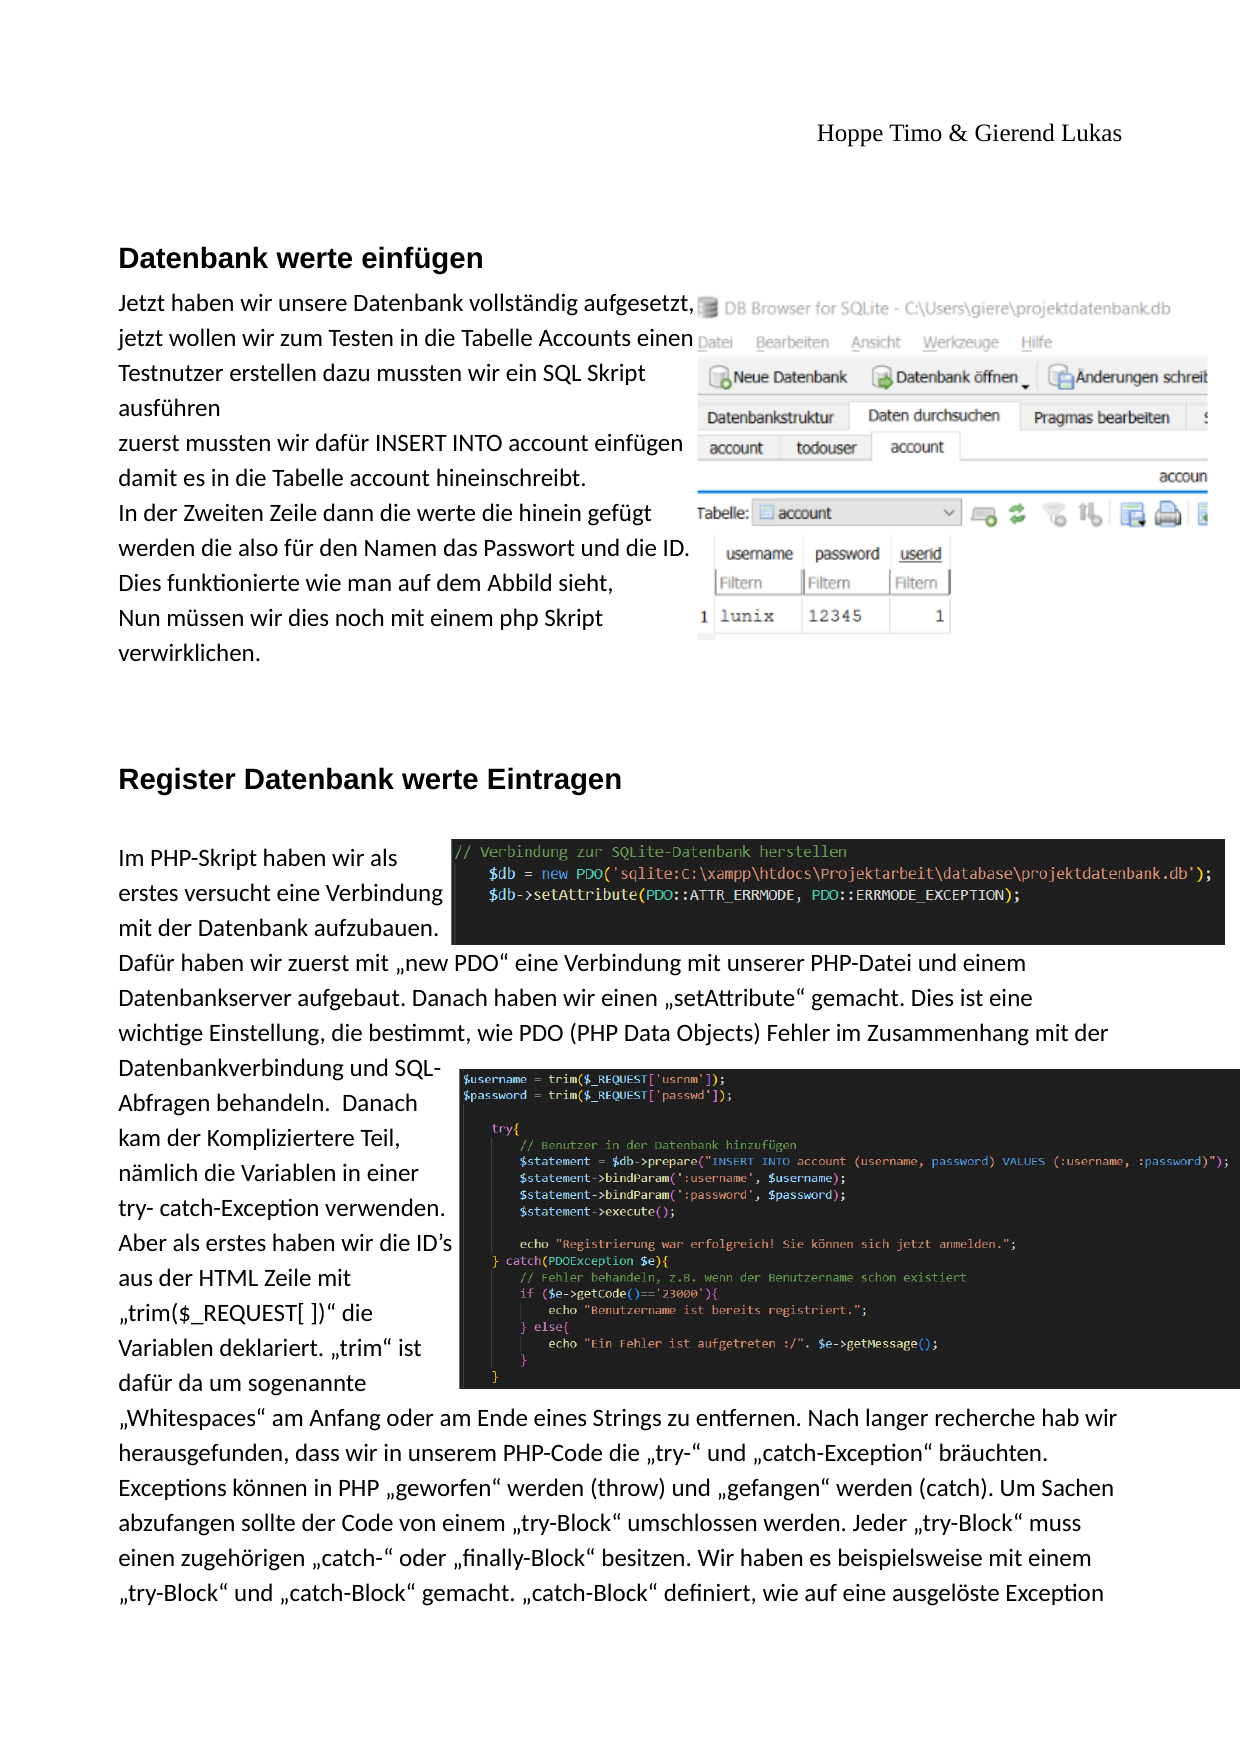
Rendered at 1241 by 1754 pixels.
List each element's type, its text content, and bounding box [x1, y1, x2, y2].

picture [459, 1069, 1240, 1389]
picture [451, 839, 1225, 945]
subtitle Datenbank werte einfügen [118, 241, 1122, 274]
text Jetzt haben wir unsere Datenbank vollständig aufgesetzt, jetzt wollen wir zum Testen in die Tabelle Accounts einen Testnutzer erstellen dazu mussten wir ein SQL Skript ausführen zuerst mussten wir dafür INSERT INTO account einfügen damit es in die Tabelle account hineinschreibt. In der Zweiten Zeile dann die werte die hinein gefügt werden die also für den Namen das Passwort und die ID. Dies funktionierte wie man auf dem Abbild sieht, Nun müssen wir dies noch mit einem php Skript verwirklichen. [118, 287, 1122, 667]
picture [697, 290, 1208, 640]
text Im PHP-Skript haben wir als erstes versucht eine Verbindung mit der Datenbank aufzubauen. Dafür haben wir zuerst mit „new PDO“ eine Verbindung mit unserer PHP-Datei und einem Datenbankserver aufgebaut. Danach haben wir einen „setAttribute“ gemacht. Dies ist eine wichtige Einstellung, die bestimmt, wie PDO (PHP Data Objects) Fehler im Zusammenhang mit der Datenbankverbindung und SQL-Abfragen behandeln. Danach kam der Kompliziertere Teil, nämlich die Variablen in einer try- catch-Exception verwenden. Aber als erstes haben wir die ID’s aus der HTML Zeile mit „trim($_REQUEST[ ])“ die Variablen deklariert. „trim“ ist dafür da um sogenannte „Whitespaces“ am Anfang oder am Ende eines Strings zu entfernen. Nach langer recherche hab wir herausgefunden, dass wir in unserem PHP-Code die „try-“ und „catch-Exception“ bräuchten. Exceptions können in PHP „geworfen“ werden (throw) und „gefangen“ werden (catch). Um Sachen abzufangen sollte der Code von einem „try-Block“ umschlossen werden. Jeder „try-Block“ muss einen zugehörigen „catch-“ oder „finally-Block“ besitzen. Wir haben es beispielsweise mit einem „try-Block“ und „catch-Block“ gemacht. „catch-Block“ definiert, wie auf eine ausgelöste Exception [118, 842, 1122, 1607]
subtitle Register Datenbank werte Eintragen [118, 762, 1122, 829]
